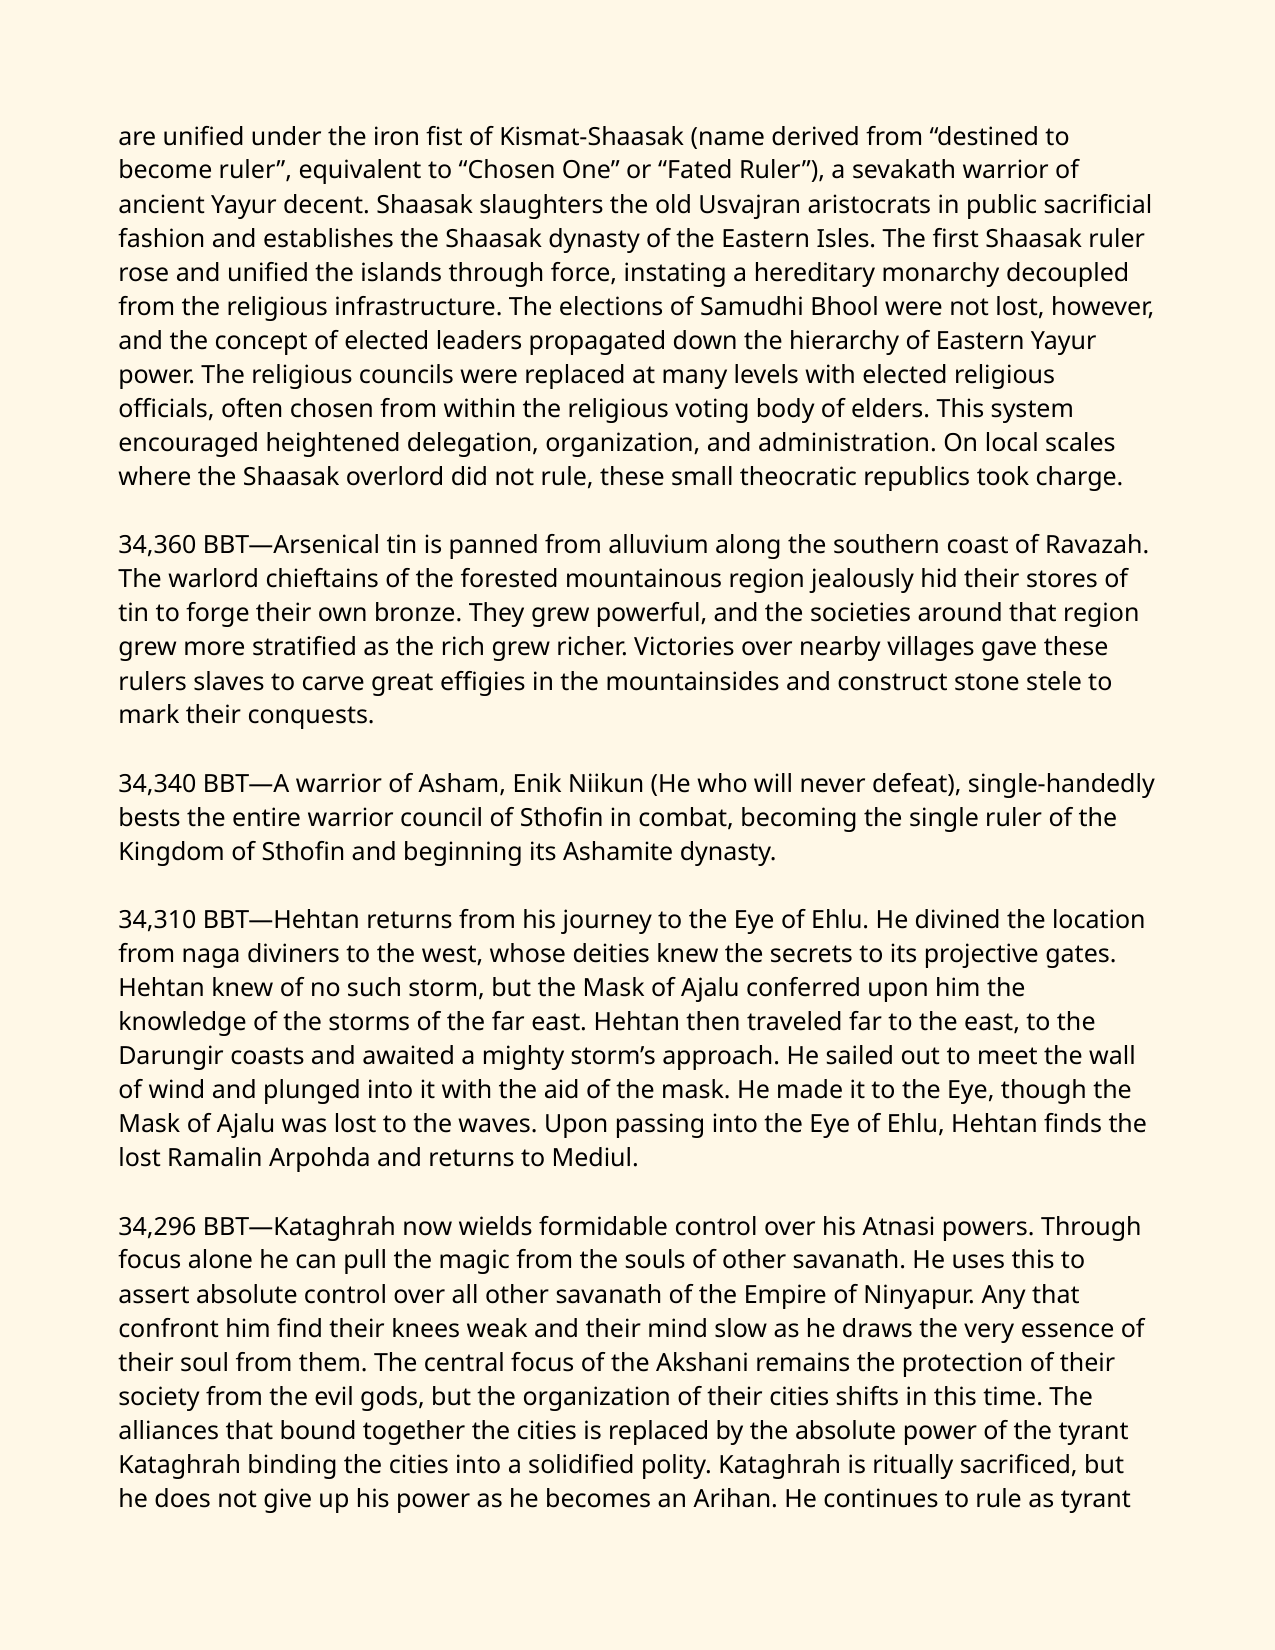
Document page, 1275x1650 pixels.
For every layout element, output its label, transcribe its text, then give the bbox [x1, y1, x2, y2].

text 34,296 BBT—Kataghrah now wields formidable control over his Atnasi powers. Through focus alone he can pull the magic from the souls of other savanath. He uses this to assert absolute control over all other savanath of the Empire of Ninyapur. Any that confront him find their knees weak and their mind slow as he draws the very essence of their soul from them. The central focus of the Akshani remains the protection of their society from the evil gods, but the organization of their cities shifts in this time. The alliances that bound together the cities is replaced by the absolute power of the tyrant Kataghrah binding the cities into a solidified polity. Kataghrah is ritually sacrificed, but he does not give up his power as he becomes an Arihan. He continues to rule as tyrant [118, 1208, 1157, 1515]
text 34,360 BBT—Arsenical tin is panned from alluvium along the southern coast of Ravazah. The warlord chieftains of the forested mountainous region jealously hid their stores of tin to forge their own bronze. They grew powerful, and the societies around that region grew more stratified as the rich grew richer. Victories over nearby villages gave these rulers slaves to carve great effigies in the mountainsides and construct stone stele to mark their conquests. [118, 527, 1157, 731]
text 34,310 BBT—Hehtan returns from his journey to the Eye of Ehlu. He divined the location from naga diviners to the west, whose deities knew the secrets to its projective gates. Hehtan knew of no such storm, but the Mask of Ajalu conferred upon him the knowledge of the storms of the far east. Hehtan then traveled far to the east, to the Darungir coasts and awaited a mighty storm’s approach. He sailed out to meet the wall of wind and plunged into it with the aid of the mask. He made it to the Eye, though the Mask of Ajalu was lost to the waves. Upon passing into the Eye of Ehlu, Hehtan finds the lost Ramalin Arpohda and returns to Mediul. [118, 902, 1157, 1174]
text are unified under the iron fist of Kismat-Shaasak (name derived from “destined to become ruler”, equivalent to “Chosen One” or “Fated Ruler”), a sevakath warrior of ancient Yayur decent. Shaasak slaughters the old Usvajran aristocrats in public sacrificial fashion and establishes the Shaasak dynasty of the Eastern Isles. The first Shaasak ruler rose and unified the islands through force, instating a hereditary monarchy decoupled from the religious infrastructure. The elections of Samudhi Bhool were not lost, however, and the concept of elected leaders propagated down the hierarchy of Eastern Yayur power. The religious councils were replaced at many levels with elected religious officials, often chosen from within the religious voting body of elders. This system encouraged heightened delegation, organization, and administration. On local scales where the Shaasak overlord did not rule, these small theocratic republics took charge. [118, 118, 1157, 493]
text 34,340 BBT—A warrior of Asham, Enik Niikun (He who will never defeat), single-handedly bests the entire warrior council of Sthofin in combat, becoming the single ruler of the Kingdom of Sthofin and beginning its Ashamite dynasty. [118, 765, 1157, 867]
